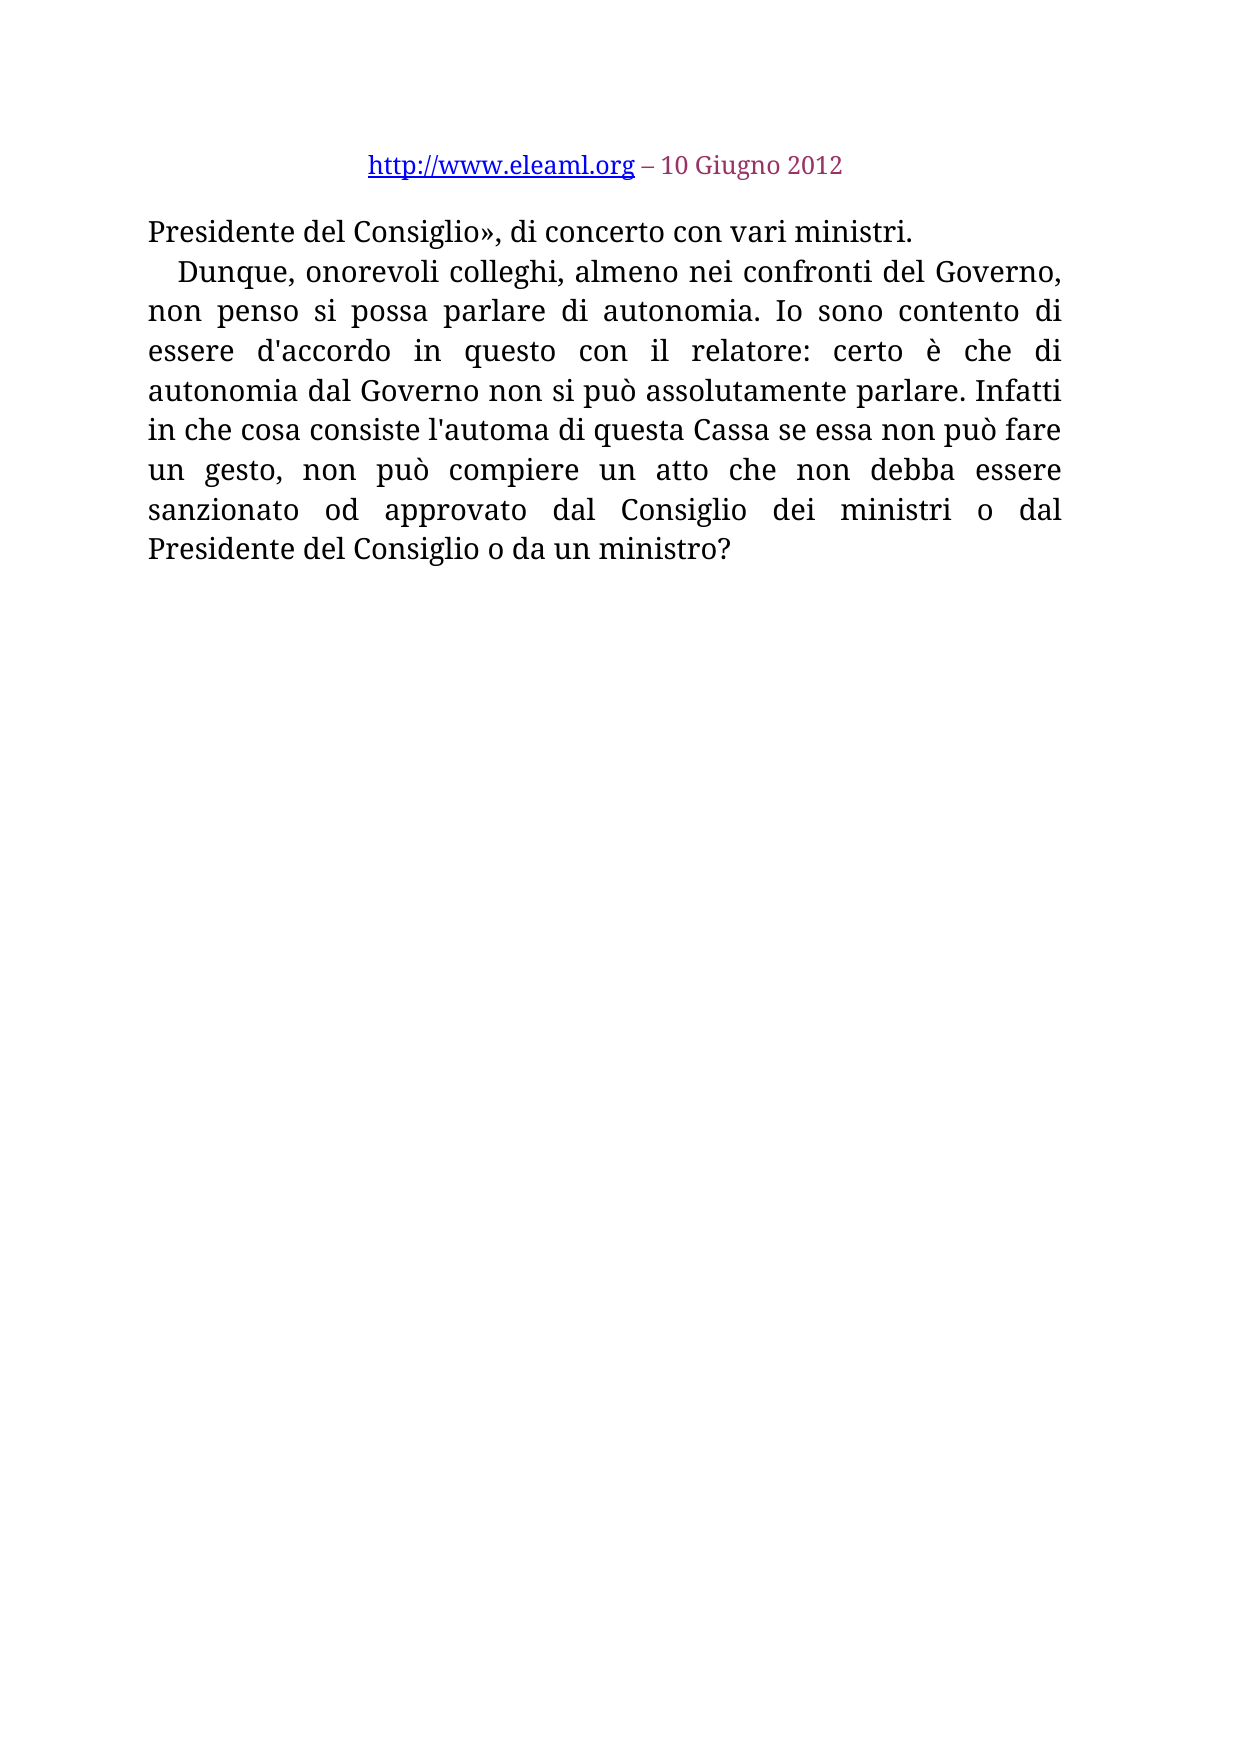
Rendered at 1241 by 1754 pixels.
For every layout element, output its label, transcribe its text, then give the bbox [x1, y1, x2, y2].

text Presidente del Consiglio», di concerto con vari ministri. [148, 211, 1063, 251]
text Dunque, onorevoli colleghi, almeno nei confronti del Governo, non penso si possa parlare di autonomia. Io sono contento di essere d'accordo in questo con il relatore: certo è che di autonomia dal Governo non si può assolutamente parlare. Infatti in che cosa consiste l'automa di questa Cassa se essa non può fare un gesto, non può compiere un atto che non debba essere sanzionato od approvato dal Consiglio dei ministri o dal Presidente del Consiglio o da un ministro? [148, 251, 1063, 568]
